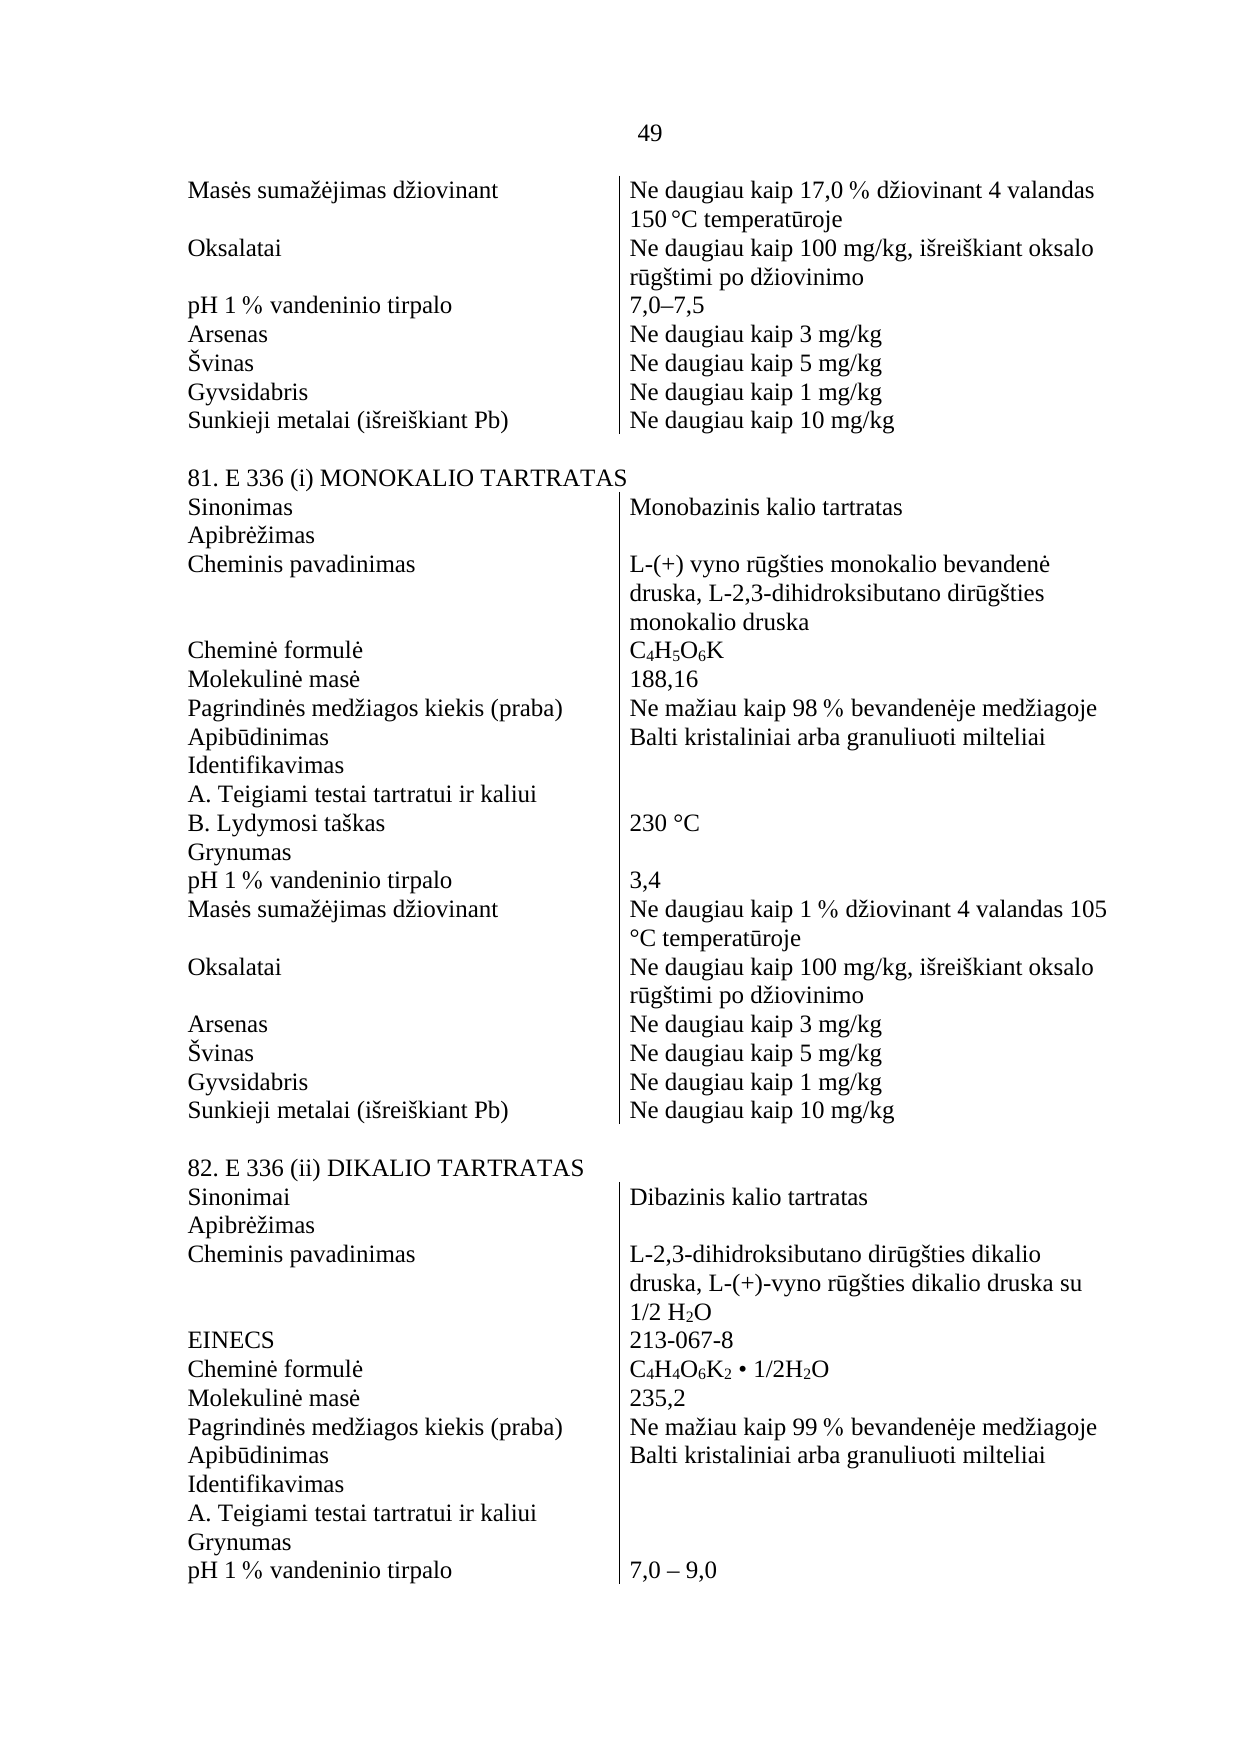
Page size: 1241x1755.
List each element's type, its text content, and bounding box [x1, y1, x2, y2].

table_cell 7,0 – 9,0 [620, 1556, 1122, 1584]
table_cell L-2,3-dihidroksibutano dirūgšties dikalio druska, L-(+)-vyno rūgšties dikalio druska su 1/2 H2O [620, 1239, 1122, 1326]
table_cell Arsenas [177, 319, 619, 348]
table_cell Sinonimas [177, 492, 619, 521]
table_cell C4H4O6K2 • 1/2H2O [620, 1354, 1122, 1383]
table_cell Grynumas [177, 1527, 619, 1556]
table_cell Švinas [177, 1038, 619, 1067]
table_cell EINECS [177, 1326, 619, 1354]
table_cell A. Teigiami testai tartratui ir kaliui [177, 779, 619, 808]
table_cell Molekulinė masė [177, 1383, 619, 1412]
table_cell Masės sumažėjimas džiovinant [177, 894, 619, 952]
table_cell A. Teigiami testai tartratui ir kaliui [177, 1498, 619, 1527]
table_cell pH 1  vandeninio tirpalo [177, 1556, 619, 1584]
table_cell Cheminis pavadinimas [177, 1239, 619, 1326]
table_cell Sunkieji metalai (išreiškiant Pb) [177, 406, 619, 434]
table_cell Cheminė formulė [177, 636, 619, 664]
table_cell Pagrindinės medžiagos kiekis (praba) [177, 1412, 619, 1441]
table_cell Dibazinis kalio tartratas [620, 1182, 1122, 1211]
table_cell Ne daugiau kaip 3 mg/kg [620, 319, 1122, 348]
table_cell Sinonimai [177, 1182, 619, 1211]
table_cell Identifikavimas [177, 751, 619, 779]
table_cell Identifikavimas [177, 1469, 619, 1498]
table_cell C4H5O6K [620, 636, 1122, 664]
table_cell [620, 779, 1122, 808]
table_cell L-(+) vyno rūgšties monokalio bevandenė druska, L-2,3-dihidroksibutano dirūgšties monokalio druska [620, 549, 1122, 636]
table_cell Balti kristaliniai arba granuliuoti milteliai [620, 1441, 1122, 1469]
table_cell Ne mažiau kaip 99  bevandenėje medžiagoje [620, 1412, 1122, 1441]
table_cell Ne daugiau kaip 1 mg/kg [620, 377, 1122, 406]
table_cell Apibūdinimas [177, 722, 619, 751]
table_cell Balti kristaliniai arba granuliuoti milteliai [620, 722, 1122, 751]
table_cell Gyvsidabris [177, 1067, 619, 1096]
table_cell Molekulinė masė [177, 664, 619, 693]
table_cell Ne daugiau kaip 10 mg/kg [620, 1096, 1122, 1124]
table_cell pH 1  vandeninio tirpalo [177, 866, 619, 894]
table_cell [620, 1498, 1122, 1527]
table_cell Apibūdinimas [177, 1441, 619, 1469]
table_cell Ne daugiau kaip 5 mg/kg [620, 348, 1122, 377]
table_header 82. E 336 (ii) DIKALIO TARTRATAS [177, 1153, 1122, 1182]
table_cell Ne daugiau kaip 100 mg/kg, išreiškiant oksalo rūgštimi po džiovinimo [620, 952, 1122, 1009]
table_cell Ne daugiau kaip 1  džiovinant 4 valandas 105 °C temperatūroje [620, 894, 1122, 952]
table_cell Cheminis pavadinimas [177, 549, 619, 636]
table_cell Ne mažiau kaip 98  bevandenėje medžiagoje [620, 693, 1122, 722]
table_cell 7,0–7,5 [620, 291, 1122, 319]
table_cell Arsenas [177, 1009, 619, 1038]
table_cell 235,2 [620, 1383, 1122, 1412]
table_cell Ne daugiau kaip 3 mg/kg [620, 1009, 1122, 1038]
table_cell Monobazinis kalio tartratas [620, 492, 1122, 521]
table_cell 213-067-8 [620, 1326, 1122, 1354]
table_cell Grynumas [177, 837, 619, 866]
table_cell Oksalatai [177, 952, 619, 1009]
table_cell Ne daugiau kaip 1 mg/kg [620, 1067, 1122, 1096]
table_cell Apibrėžimas [177, 521, 619, 549]
table_cell Ne daugiau kaip 100 mg/kg, išreiškiant oksalo rūgštimi po džiovinimo [620, 233, 1122, 291]
table_cell 188,16 [620, 664, 1122, 693]
table_cell Masės sumažėjimas džiovinant [177, 176, 619, 233]
table_cell [620, 1469, 1122, 1498]
table_cell Apibrėžimas [177, 1211, 619, 1239]
table_cell Pagrindinės medžiagos kiekis (praba) [177, 693, 619, 722]
table_cell Ne daugiau kaip 10 mg/kg [620, 406, 1122, 434]
table_cell Oksalatai [177, 233, 619, 291]
table_cell Ne daugiau kaip 5 mg/kg [620, 1038, 1122, 1067]
table_cell Ne daugiau kaip 17,0  džiovinant 4 valandas 150 °C temperatūroje [620, 176, 1122, 233]
table_cell 230 °C [620, 808, 1122, 837]
table_cell Švinas [177, 348, 619, 377]
table_cell Gyvsidabris [177, 377, 619, 406]
table_header 81. E 336 (i) MONOKALIO TARTRATAS [177, 463, 1122, 492]
table_cell [620, 1211, 1122, 1239]
table_cell Cheminė formulė [177, 1354, 619, 1383]
table_cell 3,4 [620, 866, 1122, 894]
table_cell Sunkieji metalai (išreiškiant Pb) [177, 1096, 619, 1124]
table_cell B. Lydymosi taškas [177, 808, 619, 837]
table_cell [620, 751, 1122, 779]
table_cell pH 1  vandeninio tirpalo [177, 291, 619, 319]
table_cell [620, 837, 1122, 866]
table_cell [620, 1527, 1122, 1556]
table_cell [620, 521, 1122, 549]
